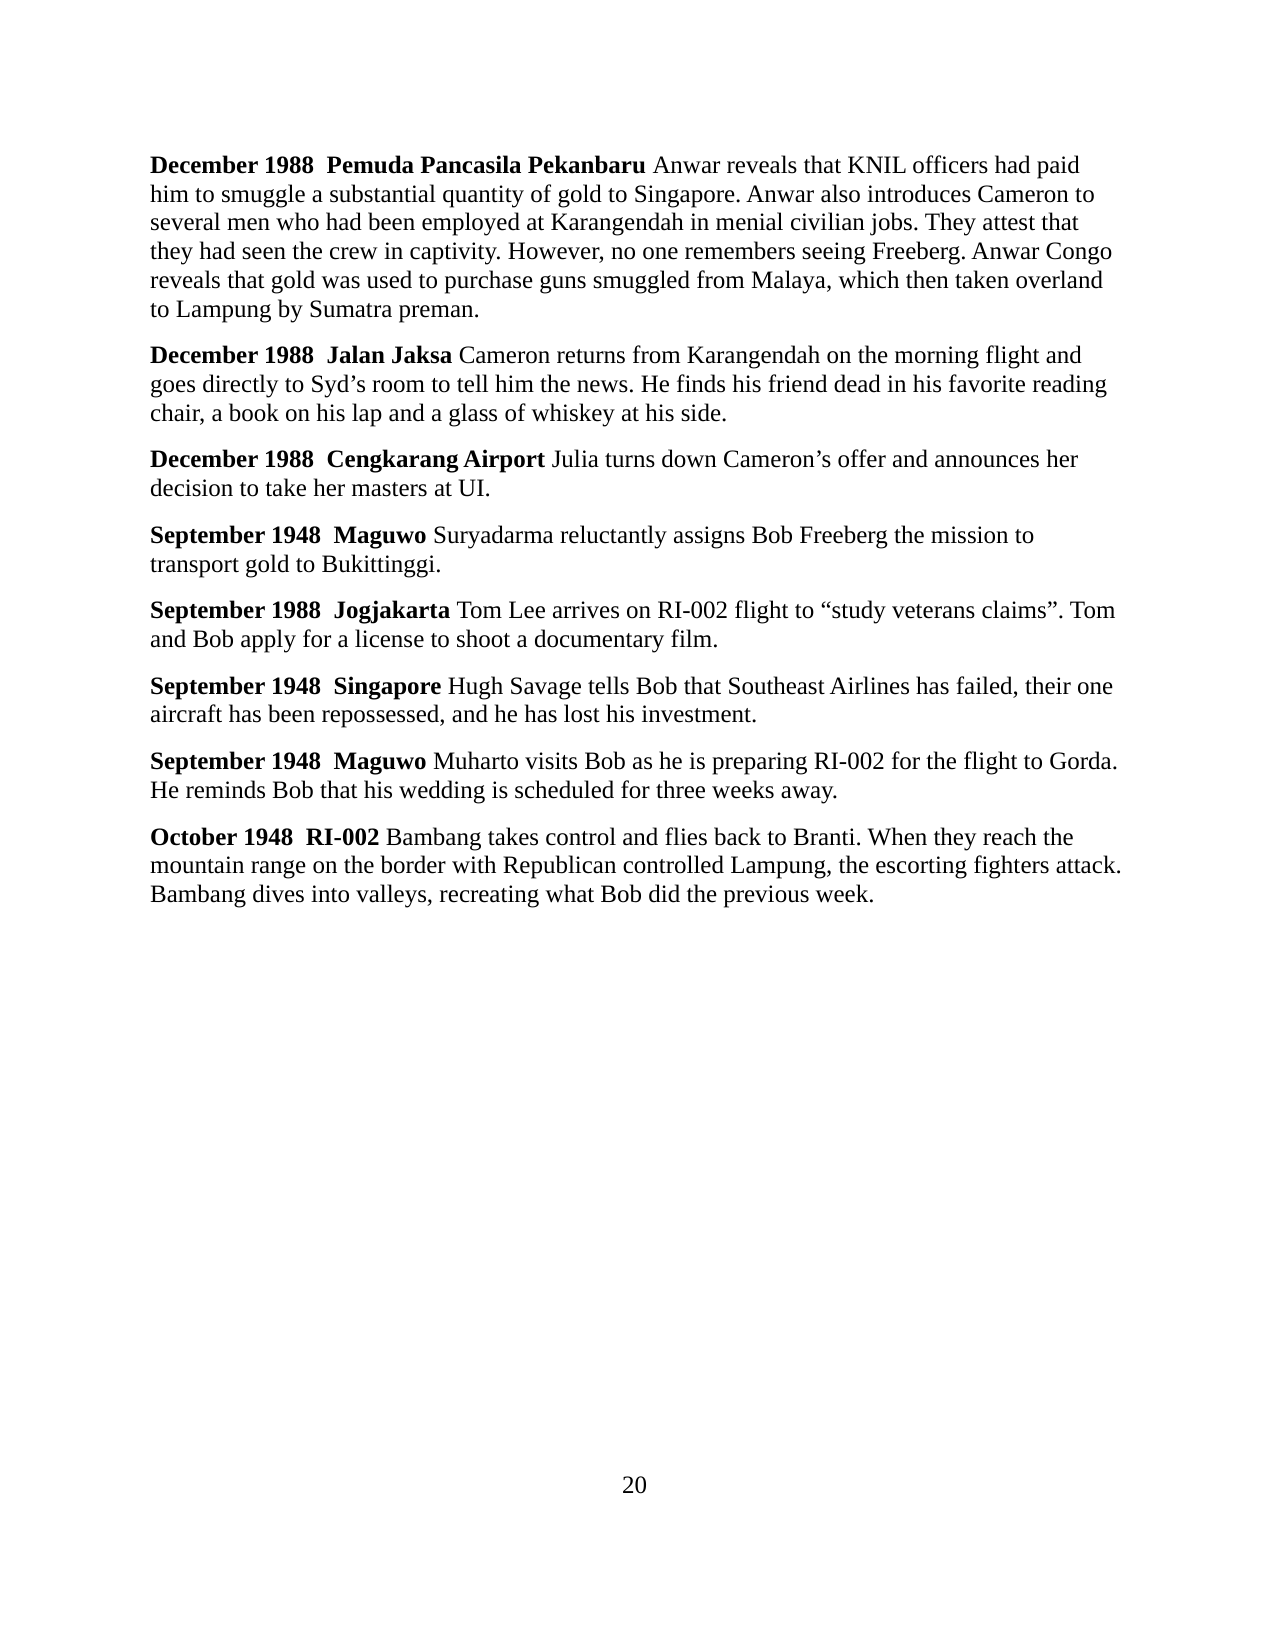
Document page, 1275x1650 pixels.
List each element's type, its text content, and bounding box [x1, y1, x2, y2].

text December 1988 Jalan Jaksa Cameron returns from Karangendah on the morning flight and goes directly to Syd’s room to tell him the news. He finds his friend dead in his favorite reading chair, a book on his lap and a glass of whiskey at his side. [150, 340, 1125, 427]
text September 1988 Jogjakarta Tom Lee arrives on RI-002 flight to “study veterans claims”. Tom and Bob apply for a license to shoot a documentary film. [150, 595, 1125, 653]
text September 1948 Maguwo Muharto visits Bob as he is preparing RI-002 for the flight to Gorda. He reminds Bob that his wedding is scheduled for three weeks away. [150, 746, 1125, 804]
text September 1948 Maguwo Suryadarma reluctantly assigns Bob Freeberg the mission to transport gold to Bukittinggi. [150, 520, 1125, 577]
text October 1948 RI-002 Bambang takes control and flies back to Branti. When they reach the mountain range on the border with Republican controlled Lampung, the escorting fighters attack. Bambang dives into valleys, recreating what Bob did the previous week. [150, 822, 1125, 908]
text December 1988 Pemuda Pancasila Pekanbaru Anwar reveals that KNIL officers had paid him to smuggle a substantial quantity of gold to Singapore. Anwar also introduces Cameron to several men who had been employed at Karangendah in menial civilian jobs. They attest that they had seen the crew in captivity. However, no one remembers seeing Freeberg. Anwar Congo reveals that gold was used to purchase guns smuggled from Malaya, which then taken overland to Lampung by Sumatra preman. [150, 150, 1125, 322]
text September 1948 Singapore Hugh Savage tells Bob that Southeast Airlines has failed, their one aircraft has been repossessed, and he has lost his investment. [150, 671, 1125, 728]
text December 1988 Cengkarang Airport Julia turns down Cameron’s offer and announces her decision to take her masters at UI. [150, 444, 1125, 502]
